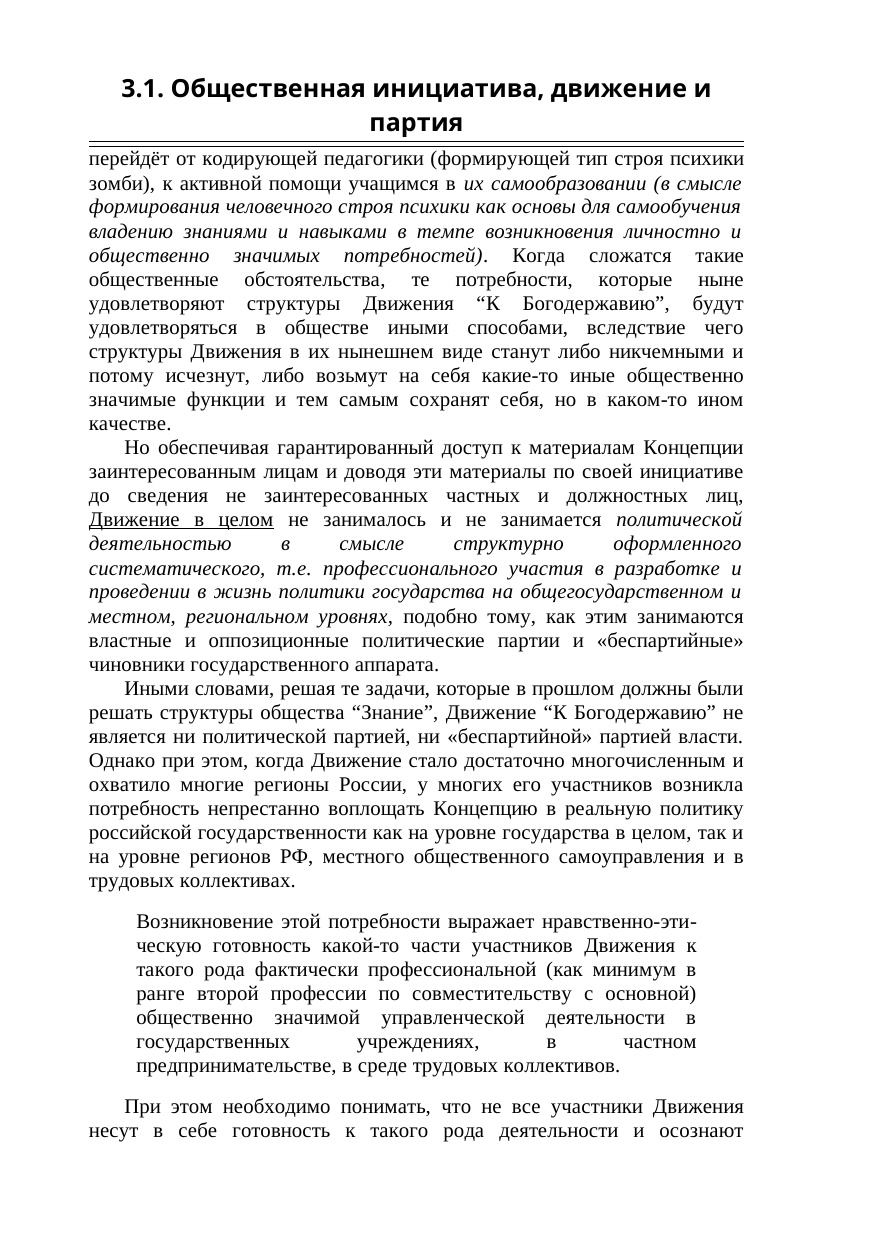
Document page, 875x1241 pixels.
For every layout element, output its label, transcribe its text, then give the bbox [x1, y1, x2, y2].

text Но обеспечивая гарантированный доступ к материалам Концепции заинтересованным лицам и доводя эти материалы по своей инициативе до сведения не заинтересованных частных и должностных лиц, Движение в целом не занималось и не занимается политической деятельностью в смысле структурно оформленного систематического, т.е. профессионального участия в разработке и проведении в жизнь политики государства на общегосударственном и местном, региональном уровнях, подобно тому, как этим занимаются властные и оппозиционные политические партии и «беспартийные» чиновники государственного аппарата. [89, 435, 744, 676]
text перейдёт от кодирующей педагогики (формиру­ю­щей тип строя психики зомби), к активной помощи учащимся в их самообразовании (в смысле формирования человечного строя психики как основы для самообучения владению знаниями и навыками в темпе возникновения личностно и общественно значимых потребностей). Когда сложатся такие общественные обстоятельства, те потребности, которые ныне удовлетворяют структуры Движения “К Богодержавию”, будут удовлетворяться в обществе иными способами, вследствие чего структуры Движения в их нынешнем виде станут либо никчемными и потому исчезнут, либо возьмут на себя какие-то иные общественно значимые функции и тем самым сохранят себя, но в каком-то ином качестве. [89, 147, 744, 435]
text При этом необходимо понимать, что не все участники Движения несут в себе готовность к такого рода деятельности и осознают [89, 1094, 744, 1142]
text Возникновение этой потребности выражает нравственно-эти­чес­кую готовность какой-то части участников Движения к такого рода фактически профессиональной (как минимум в ранге второй профессии по совместительству с основной) общественно значимой управленческой деятельности в государственных учреждениях, в частном предпринимательстве, в среде трудовых коллективов. [136, 909, 697, 1077]
text Иными словами, решая те задачи, которые в прошлом должны были решать структуры общества “Знание”, Движение “К Богодержавию” не является ни политической партией, ни «беспартийной» партией власти. Однако при этом, когда Движение стало достаточно многочисленным и охватило многие регионы России, у многих его участников возникла потребность непрестанно воплощать Концепцию в реальную политику российской государственности как на уровне государства в целом, так и на уровне регионов РФ, местного общественного самоуправления и в трудовых коллективах. [89, 676, 744, 892]
